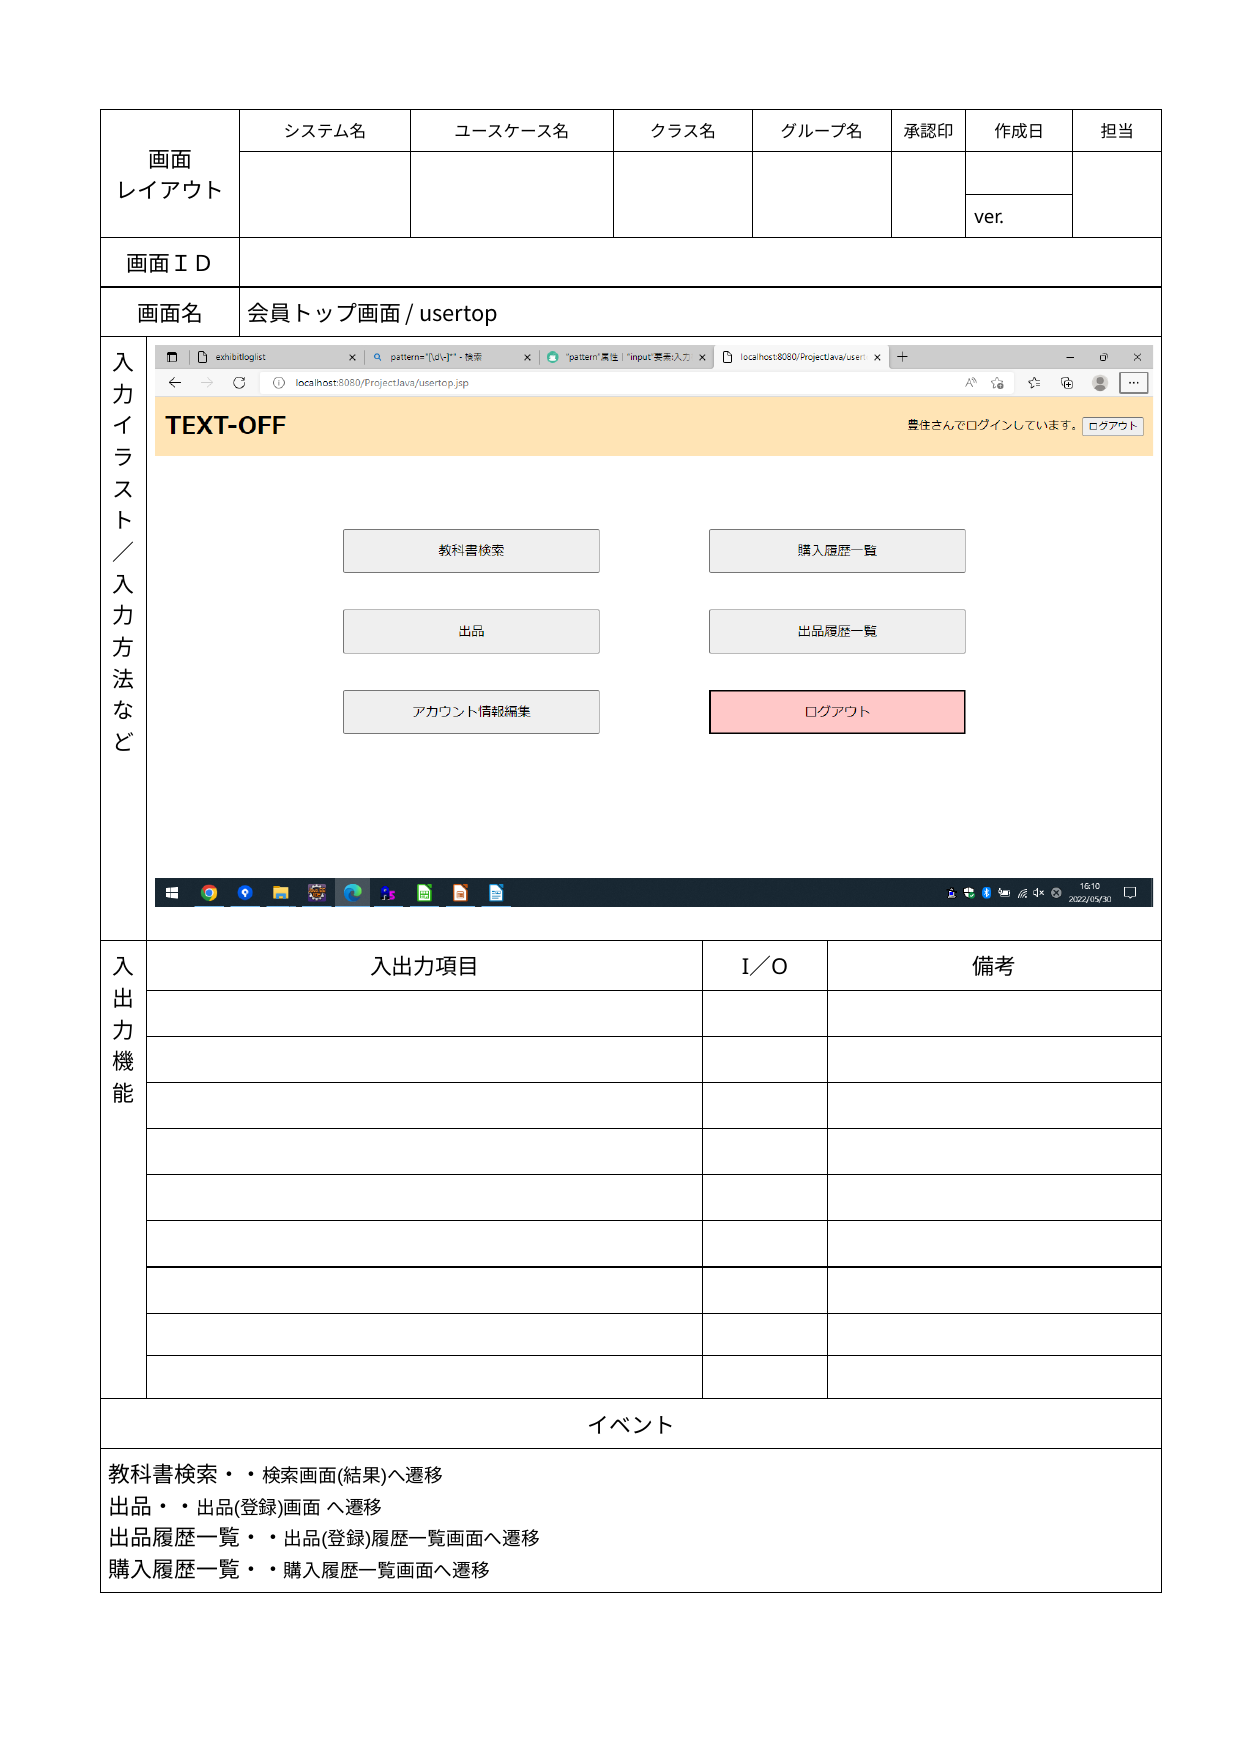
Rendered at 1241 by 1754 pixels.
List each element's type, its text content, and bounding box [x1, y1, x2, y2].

table_cell [240, 238, 1161, 286]
table_cell 備考 [828, 941, 1161, 989]
table_cell [147, 1175, 702, 1220]
table_cell [147, 1314, 702, 1355]
table_cell [828, 1221, 1161, 1266]
table_cell [411, 152, 613, 237]
table_cell [892, 152, 965, 237]
table_cell [703, 1083, 827, 1128]
table_cell [828, 991, 1161, 1036]
table_cell [147, 337, 1161, 940]
table_header 作成日 [966, 110, 1072, 151]
table_cell ver. [966, 195, 1072, 237]
table_cell [966, 152, 1072, 194]
table_header グループ名 [753, 110, 891, 151]
table_header システム名 [240, 110, 410, 151]
table_cell [753, 152, 891, 237]
table_cell [703, 1268, 827, 1312]
table_cell [147, 1356, 702, 1398]
table_cell [614, 152, 752, 237]
table_cell [147, 991, 702, 1036]
table_cell 画面名 [101, 288, 239, 336]
table_cell [828, 1356, 1161, 1398]
table_cell [147, 1268, 702, 1312]
table_cell 会員トップ画面 / usertop [240, 288, 1161, 336]
table_header 画面 レイアウト [101, 110, 239, 237]
table_cell [828, 1129, 1161, 1174]
table_cell [828, 1083, 1161, 1128]
table_cell [147, 1083, 702, 1128]
table_cell [703, 1175, 827, 1220]
table_cell [703, 1356, 827, 1398]
table_cell [147, 1221, 702, 1266]
table_cell I／O [703, 941, 827, 989]
table_header クラス名 [614, 110, 752, 151]
table_cell 入出力項目 [147, 941, 702, 989]
table_cell [147, 1037, 702, 1082]
table_cell 教科書検索・・検索画面(結果)へ遷移 出品・・出品(登録)画面 へ遷移 出品履歴一覧・・出品(登録)履歴一覧画面へ遷移 購入履歴一覧・・購入履歴一覧画面へ遷移 [101, 1449, 1161, 1592]
table_cell [1073, 152, 1161, 237]
table_cell [703, 1314, 827, 1355]
table_header ユースケース名 [411, 110, 613, 151]
table_cell [828, 1175, 1161, 1220]
table_cell [147, 1129, 702, 1174]
table_cell [828, 1268, 1161, 1312]
table_cell 画面ＩＤ [101, 238, 239, 286]
table_cell [703, 1037, 827, 1082]
picture [155, 345, 1154, 907]
table_cell [703, 1129, 827, 1174]
table_cell イベント [101, 1399, 1161, 1448]
table_cell 入出力機能 [101, 941, 146, 1398]
table_cell 入力イラスト／入力方法など [101, 337, 146, 940]
table_cell [703, 1221, 827, 1266]
table_cell [703, 991, 827, 1036]
table_header 承認印 [892, 110, 965, 151]
table_cell [828, 1037, 1161, 1082]
table_cell [828, 1314, 1161, 1355]
table_header 担当 [1073, 110, 1161, 151]
table_cell [240, 152, 410, 237]
